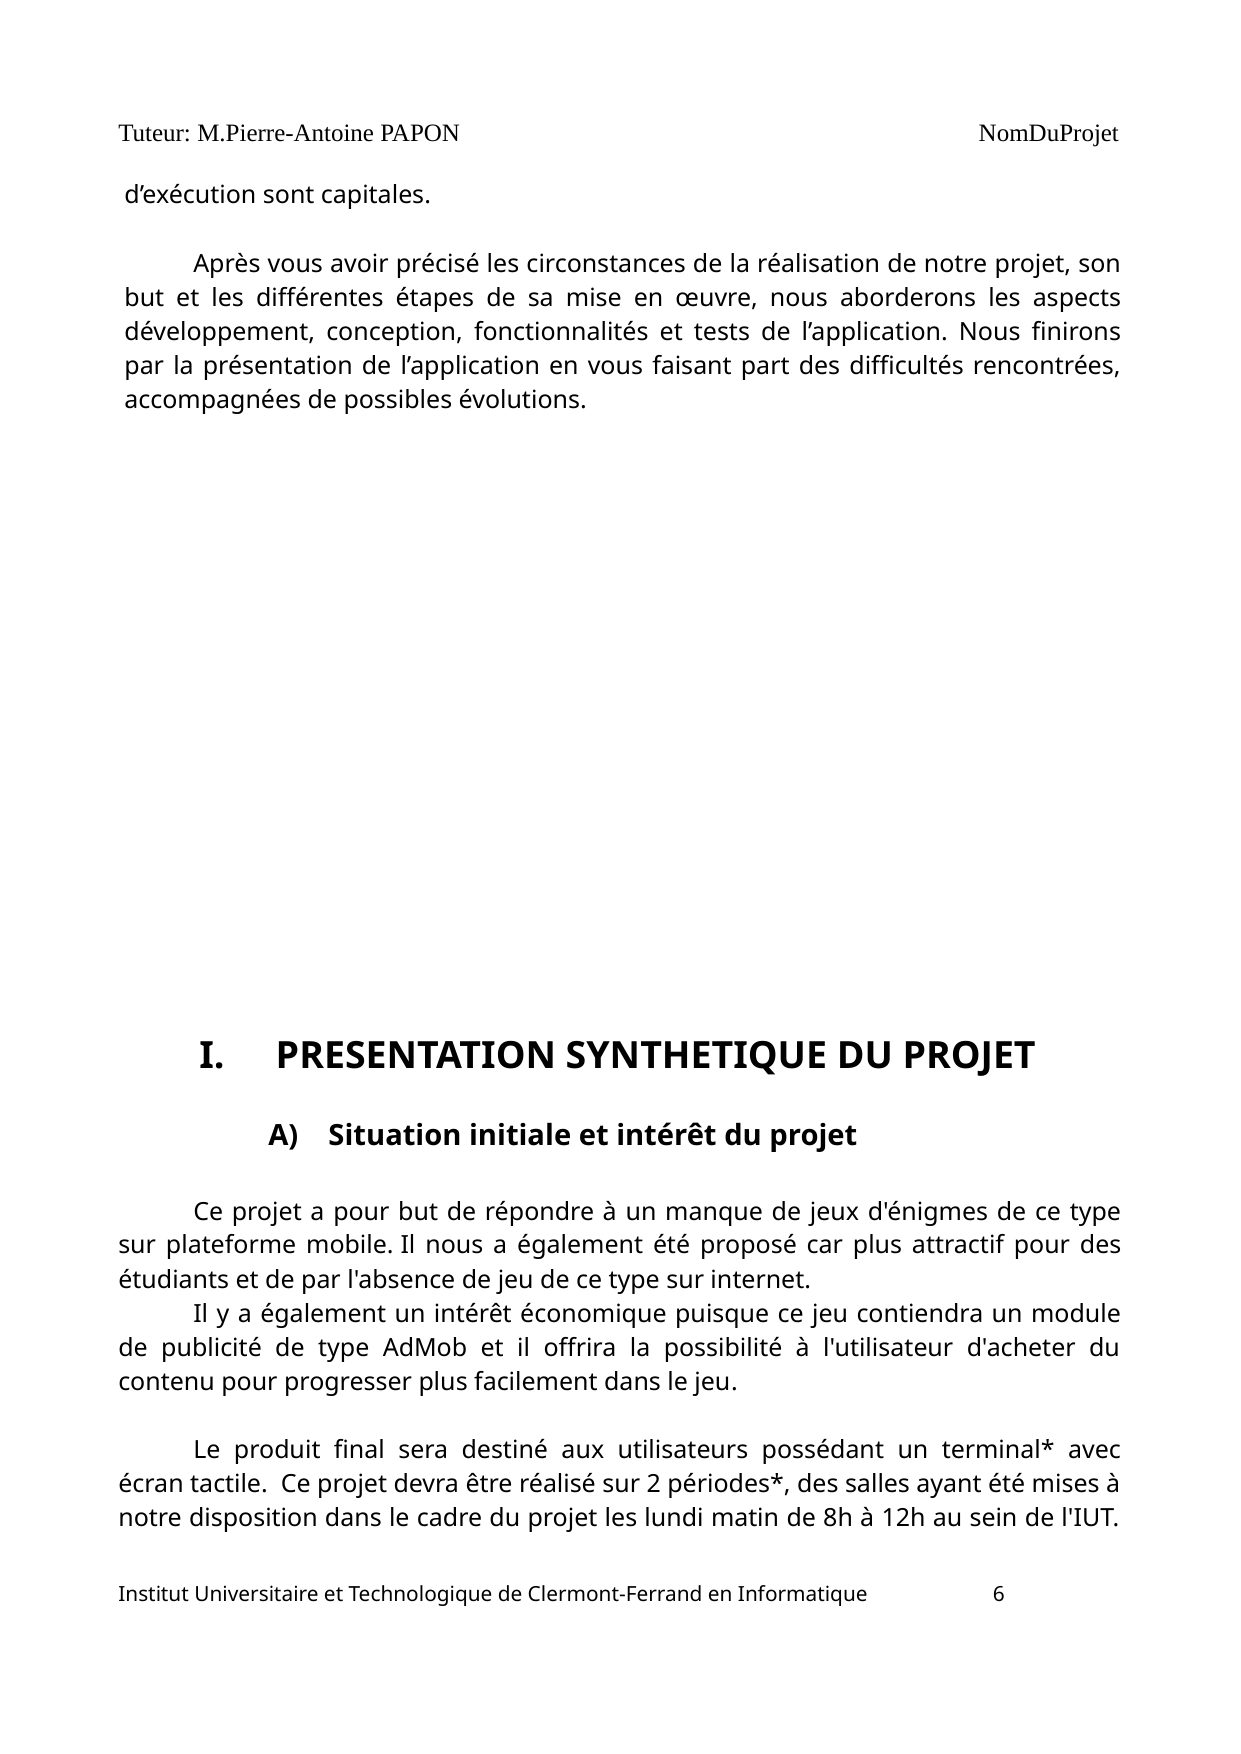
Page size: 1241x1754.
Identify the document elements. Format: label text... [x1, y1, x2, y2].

list PRESENTATION SYNTHETIQUE DU PROJET [199, 1029, 1122, 1080]
list Situation initiale et intérêt du projet [268, 1114, 1122, 1153]
text Ce projet a pour but de répondre à un manque de jeux d'énigmes de ce type sur plateforme mobile. Il nous a également été proposé car plus attractif pour des étudiants et de par l'absence de jeu de ce type sur internet. [118, 1193, 1122, 1295]
text Après vous avoir précisé les circonstances de la réalisation de notre projet, son but et les différentes étapes de sa mise en œuvre, nous aborderons les aspects développement, conception, fonctionnalités et tests de l’application. Nous finirons par la présentation de l’application en vous faisant part des difficultés rencontrées, accompagnées de possibles évolutions. [124, 245, 1122, 416]
text d’exécution sont capitales. [124, 177, 1122, 211]
text Il y a également un intérêt économique puisque ce jeu contiendra un module de publicité de type AdMob et il offrira la possibilité à l'utilisateur d'acheter du contenu pour progresser plus facilement dans le jeu. [118, 1295, 1122, 1397]
text Le produit final sera destiné aux utilisateurs possédant un terminal* avec écran tactile. Ce projet devra être réalisé sur 2 périodes*, des salles ayant été mises à notre disposition dans le cadre du projet les lundi matin de 8h à 12h au sein de l'IUT. [118, 1432, 1122, 1534]
